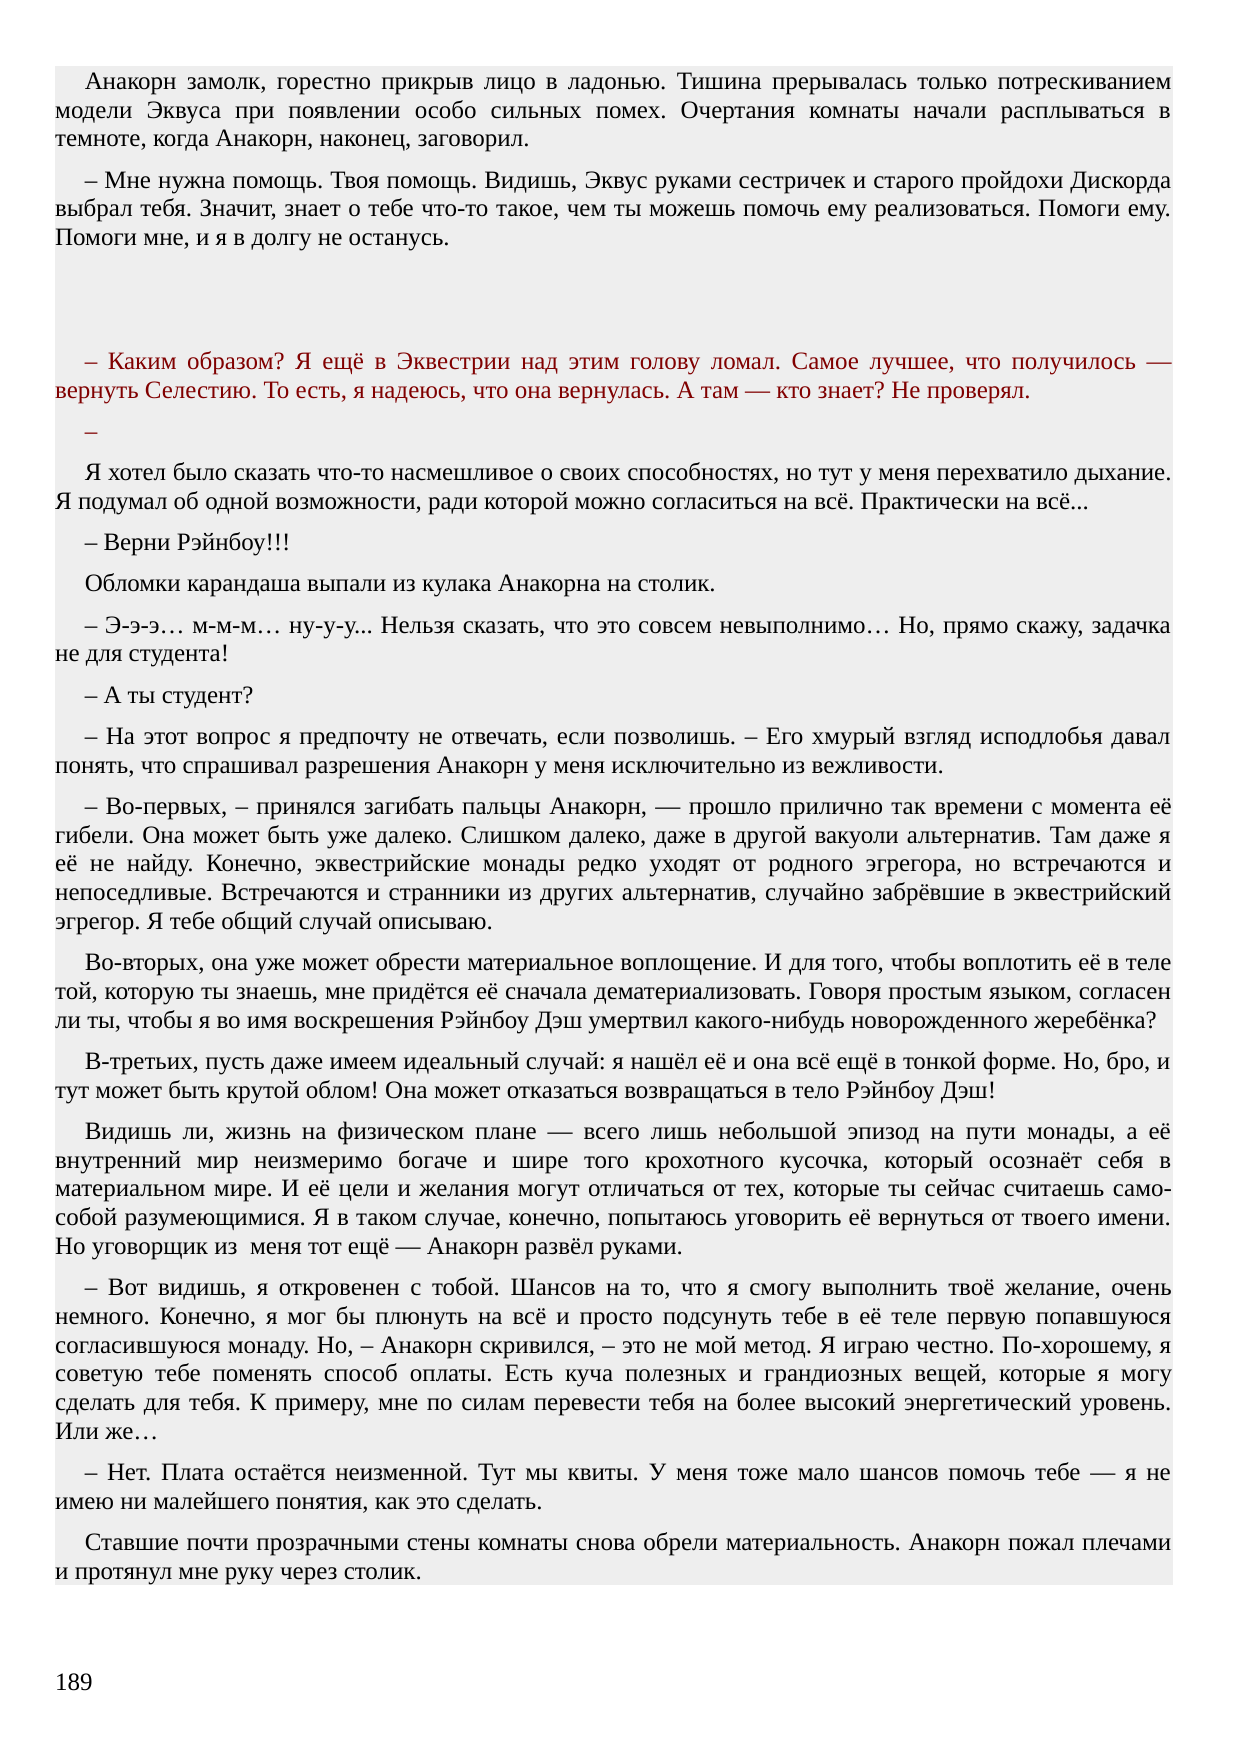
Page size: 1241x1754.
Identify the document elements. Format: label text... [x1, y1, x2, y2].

text – Нет. Плата остаётся неизменной. Тут мы квиты. У меня тоже мало шансов помочь тебе — я не имею ни малейшего понятия, как это сделать. [55, 1457, 1173, 1515]
text Я хотел было сказать что-то насмешливое о своих способностях, но тут у меня перехватило дыхание. Я подумал об одной возможности, ради которой можно согласиться на всё. Практически на всё... [55, 457, 1173, 515]
text Видишь ли, жизнь на физическом плане — всего лишь небольшой эпизод на пути монады, а её внутренний мир неизмеримо богаче и шире того крохотного кусочка, который осознаёт себя в материальном мире. И её цели и желания могут отличаться от тех, которые ты сейчас считаешь само-собой разумеющимися. Я в таком случае, конечно, попытаюсь уговорить её вернуться от твоего имени. Но уговорщик из меня тот ещё — Анакорн развёл руками. [55, 1116, 1173, 1260]
text – [55, 416, 1173, 445]
text Анакорн замолк, горестно прикрыв лицо в ладонью. Тишина прерывалась только потрескиванием модели Эквуса при появлении особо сильных помех. Очертания комнаты начали расплываться в темноте, когда Анакорн, наконец, заговорил. [55, 66, 1173, 152]
text – Каким образом? Я ещё в Эквестрии над этим голову ломал. Самое лучшее, что получилось — вернуть Селестию. То есть, я надеюсь, что она вернулась. А там — кто знает? Не проверял. [55, 346, 1173, 403]
text – На этот вопрос я предпочту не отвечать, если позволишь. – Его хмурый взгляд исподлобья давал понять, что спрашивал разрешения Анакорн у меня исключительно из вежливости. [55, 721, 1173, 778]
text – Э-э-э… м-м-м… ну-у-у... Нельзя сказать, что это совсем невыполнимо… Но, прямо скажу, задачка не для студента! [55, 610, 1173, 667]
text Во-вторых, она уже может обрести материальное воплощение. И для того, чтобы воплотить её в теле той, которую ты знаешь, мне придётся её сначала дематериализовать. Говоря простым языком, согласен ли ты, чтобы я во имя воскрешения Рэйнбоу Дэш умертвил какого-нибудь новорожденного жеребёнка? [55, 947, 1173, 1033]
text – Вот видишь, я откровенен с тобой. Шансов на то, что я смогу выполнить твоё желание, очень немного. Конечно, я мог бы плюнуть на всё и просто подсунуть тебе в её теле первую попавшуюся согласившуюся монаду. Но, – Анакорн скривился, – это не мой метод. Я играю честно. По-хорошему, я советую тебе поменять способ оплаты. Есть куча полезных и грандиозных вещей, которые я могу сделать для тебя. К примеру, мне по силам перевести тебя на более высокий энергетический уровень. Или же… [55, 1272, 1173, 1445]
text – Мне нужна помощь. Твоя помощь. Видишь, Эквус руками сестричек и старого пройдохи Дискорда выбрал тебя. Значит, знает о тебе что-то такое, чем ты можешь помочь ему реализоваться. Помоги ему. Помоги мне, и я в долгу не останусь. [55, 165, 1173, 251]
text Обломки карандаша выпали из кулака Анакорна на столик. [55, 568, 1173, 597]
text – Верни Рэйнбоу!!! [55, 527, 1173, 556]
text – Во-первых, – принялся загибать пальцы Анакорн, — прошло прилично так времени с момента её гибели. Она может быть уже далеко. Слишком далеко, даже в другой вакуоли альтернатив. Там даже я её не найду. Конечно, эквестрийские монады редко уходят от родного эгрегора, но встречаются и непоседливые. Встречаются и странники из других альтернатив, случайно забрёвшие в эквестрийский эгрегор. Я тебе общий случай описываю. [55, 791, 1173, 935]
text – А ты студент? [55, 680, 1173, 708]
text Ставшие почти прозрачными стены комнаты снова обрели материальность. Анакорн пожал плечами и протянул мне руку через столик. [55, 1527, 1173, 1585]
text В-третьих, пусть даже имеем идеальный случай: я нашёл её и она всё ещё в тонкой форме. Но, бро, и тут может быть крутой облом! Она может отказаться возвращаться в тело Рэйнбоу Дэш! [55, 1046, 1173, 1103]
